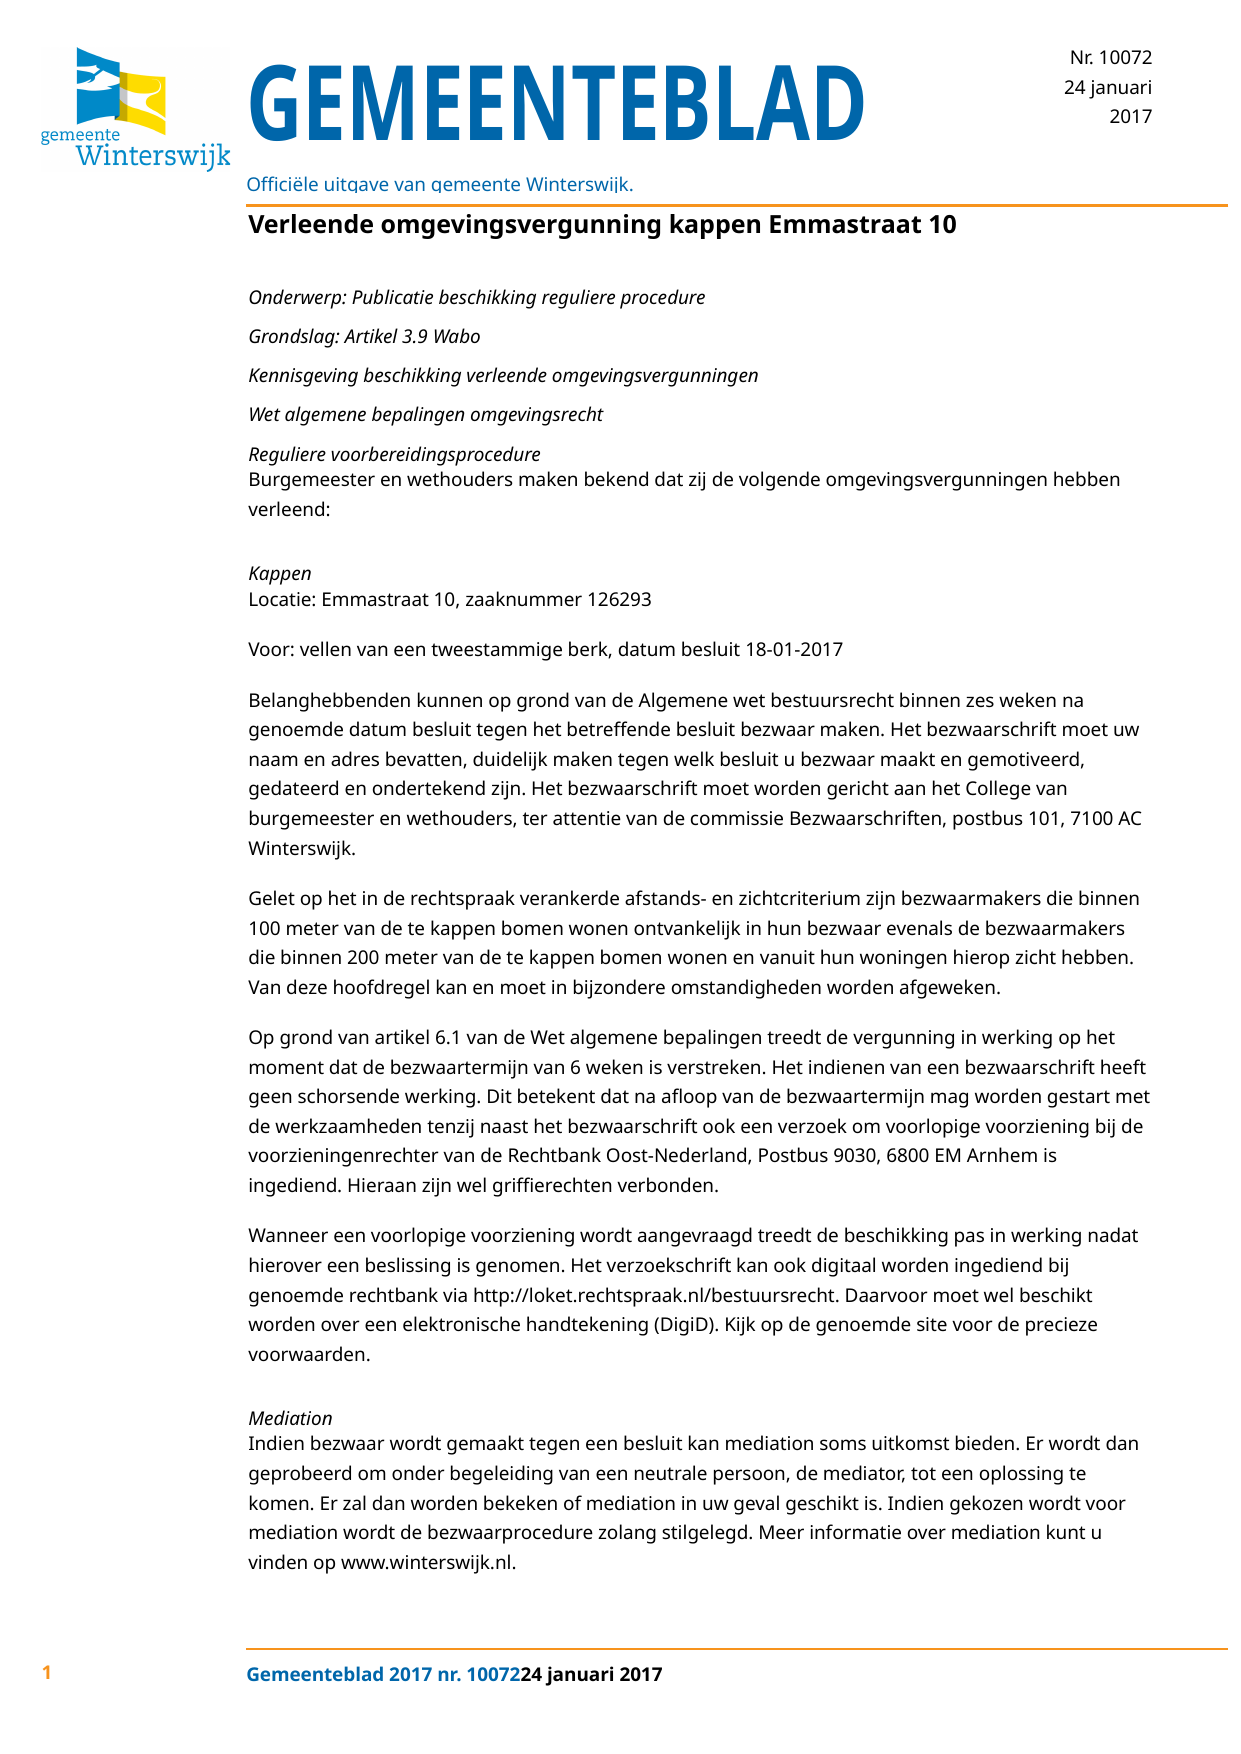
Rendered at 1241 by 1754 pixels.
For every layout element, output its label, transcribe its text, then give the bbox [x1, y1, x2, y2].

picture [41, 47, 231, 172]
text Voor: vellen van een tweestammige berk, datum besluit 18-01-2017 [248, 636, 1152, 662]
text Op grond van artikel 6.1 van de Wet algemene bepalingen treedt de vergunning in werking op het moment dat de bezwaartermijn van 6 weken is verstreken. Het indienen van een bezwaarschrift heeft geen schorsende werking. Dit betekent dat na afloop van de bezwaartermijn mag worden gestart met de werkzaamheden tenzij naast het bezwaarschrift ook een verzoek om voorlopige voorziening bij de voorzieningenrechter van de Rechtbank Oost-Nederland, Postbus 9030, 6800 EM Arnhem is ingediend. Hieraan zijn wel griffierechten verbonden. [248, 1024, 1152, 1198]
text Grondslag: Artikel 3.9 Wabo [248, 323, 1152, 349]
picture [225, 153, 231, 162]
text Reguliere voorbereidingsprocedure [248, 441, 1152, 467]
text Indien bezwaar wordt gemaakt tegen een besluit kan mediation soms uitkomst bieden. Er wordt dan geprobeerd om onder begeleiding van een neutrale persoon, de mediator, tot een oplossing te komen. Er zal dan worden bekeken of mediation in uw geval geschikt is. Indien gekozen wordt voor mediation wordt de bezwaarprocedure zolang stilgelegd. Meer informatie over mediation kunt u vinden op www.winterswijk.nl. [248, 1431, 1152, 1575]
text Locatie: Emmastraat 10, zaaknummer 126293 [248, 586, 1152, 612]
text Verleende omgevingsvergunning kappen Emmastraat 10 [248, 207, 1152, 241]
text Onderwerp: Publicatie beschikking reguliere procedure [248, 284, 1152, 309]
text Mediation [248, 1405, 1152, 1431]
text Wet algemene bepalingen omgevingsrecht [248, 402, 1152, 427]
text Kappen [248, 560, 1152, 586]
text Kennisgeving beschikking verleende omgevingsvergunningen [248, 362, 1152, 388]
text Gelet op het in de rechtspraak verankerde afstands- en zichtcriterium zijn bezwaarmakers die binnen 100 meter van de te kappen bomen wonen ontvankelijk in hun bezwaar evenals de bezwaarmakers die binnen 200 meter van de te kappen bomen wonen en vanuit hun woningen hierop zicht hebben. Van deze hoofdregel kan en moet in bijzondere omstandigheden worden afgeweken. [248, 885, 1152, 999]
text Wanneer een voorlopige voorziening wordt aangevraagd treedt de beschikking pas in werking nadat hierover een beslissing is genomen. Het verzoekschrift kan ook digitaal worden ingediend bij genoemde rechtbank via http://loket.rechtspraak.nl/bestuursrecht. Daarvoor moet wel beschikt worden over een elektronische handtekening (DigiD). Kijk op de genoemde site voor de precieze voorwaarden. [248, 1223, 1152, 1367]
text Belanghebbenden kunnen op grond van de Algemene wet bestuursrecht binnen zes weken na genoemde datum besluit tegen het betreffende besluit bezwaar maken. Het bezwaarschrift moet uw naam en adres bevatten, duidelijk maken tegen welk besluit u bezwaar maakt en gemotiveerd, gedateerd en ondertekend zijn. Het bezwaarschrift moet worden gericht aan het College van burgemeester en wethouders, ter attentie van de commissie Bezwaarschriften, postbus 101, 7100 AC Winterswijk. [248, 687, 1152, 860]
text Burgemeester en wethouders maken bekend dat zij de volgende omgevingsvergunningen hebben verleend: [248, 467, 1152, 522]
